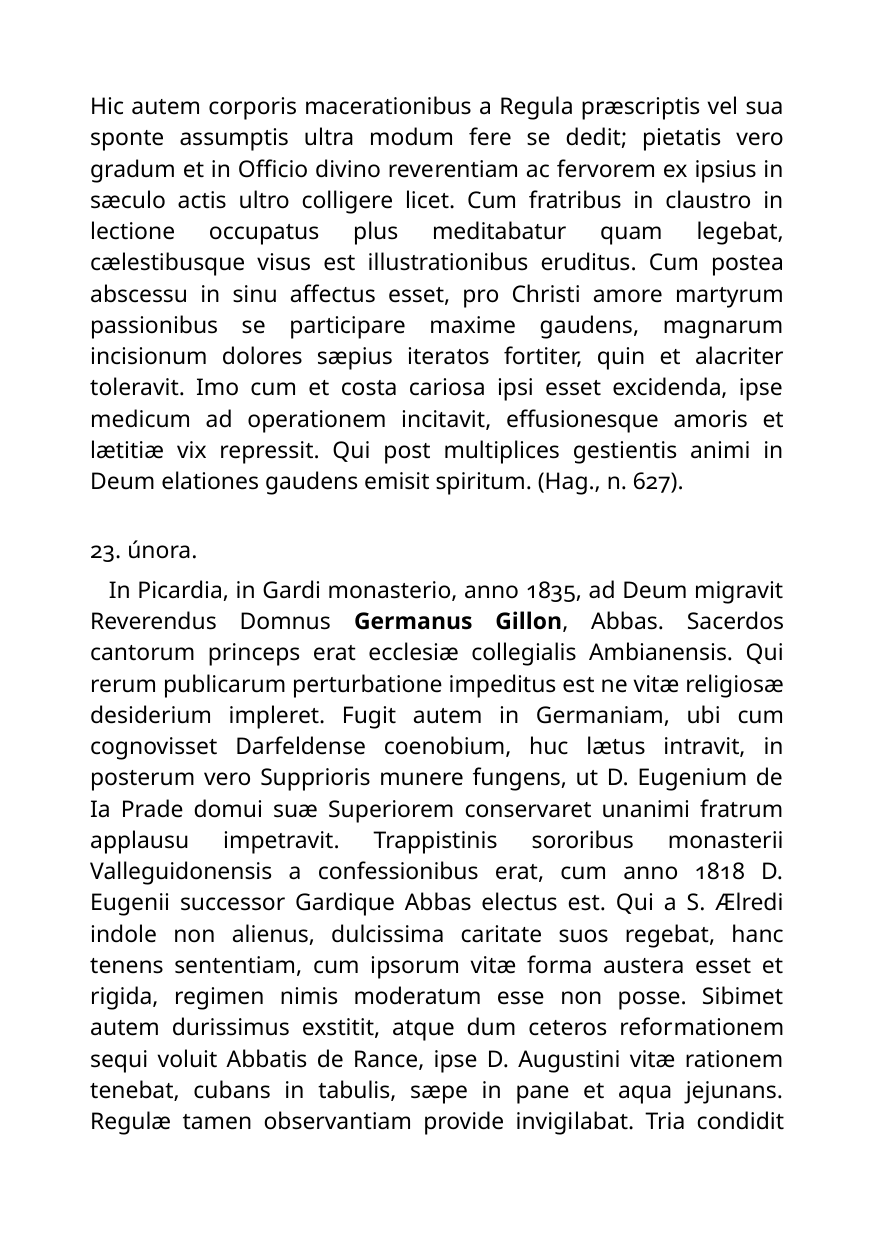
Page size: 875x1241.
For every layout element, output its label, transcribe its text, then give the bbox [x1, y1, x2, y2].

text Hic autem corporis macerationibus a Regula præscriptis vel sua sponte assumptis ultra modum fere se dedit; pietatis vero gradum et in Officio divino reve­rentiam ac fervorem ex ipsius in sæculo actis ultro colligere licet. Cum fratribus in claustro in lectione occupatus plus meditabatur quam legebat, cælestibusque visus est illustratio­nibus eruditus. Cum postea abscessu in sinu affectus esset, pro Christi amore martyrum passionibus se participare maxime gaudens, magnarum incisionum dolores sæpius itera­tos fortiter, quin et alacriter toleravit. Imo cum et costa cariosa ipsi esset excidenda, ipse medicum ad operationem incitavit, effusionesque amoris et lætitiæ vix repressit. Qui post multiplices gestientis animi in Deum elationes gaudens emisit spiritum. (Hag., n. 627). [90, 90, 784, 496]
text In Picardia, in Gardi monasterio, anno 1835, ad Deum migravit Reverendus Domnus Germanus Gillon, Abbas. Sacerdos cantorum princeps erat ecclesiæ collegialis Ambianensis. Qui rerum publicarum perturbatione impeditus est ne vitæ religiosæ desiderium impleret. Fugit autem in Germa­niam, ubi cum cognovisset Darfeldense coenobium, huc lætus intravit, in posterum vero Supprioris munere fungens, ut D. Eugenium de Ia Prade domui suæ Superiorem conservaret unanimi fratrum applausu impetravit. Trappistinis sororibus monasterii Valleguidonensis a confessionibus erat, cum anno 1818 D. Eugenii successor Gardique Abbas electus est. Qui a S. Ælredi indole non alienus, dulcissima caritate suos regebat, hanc tenens sententiam, cum ipsorum vitæ forma austera esset et rigida, regimen nimis moderatum esse non posse. Sibimet autem durissimus exstitit, atque dum ceteros refor­mationem sequi voluit Abbatis de Rance, ipse D. Augustini vitæ rationem tenebat, cubans in tabulis, sæpe in pane et aqua jejunans. Regulæ tamen observantiam provide invigi­labat. Tria condidit [90, 574, 784, 1136]
text 23. února. [90, 533, 784, 565]
